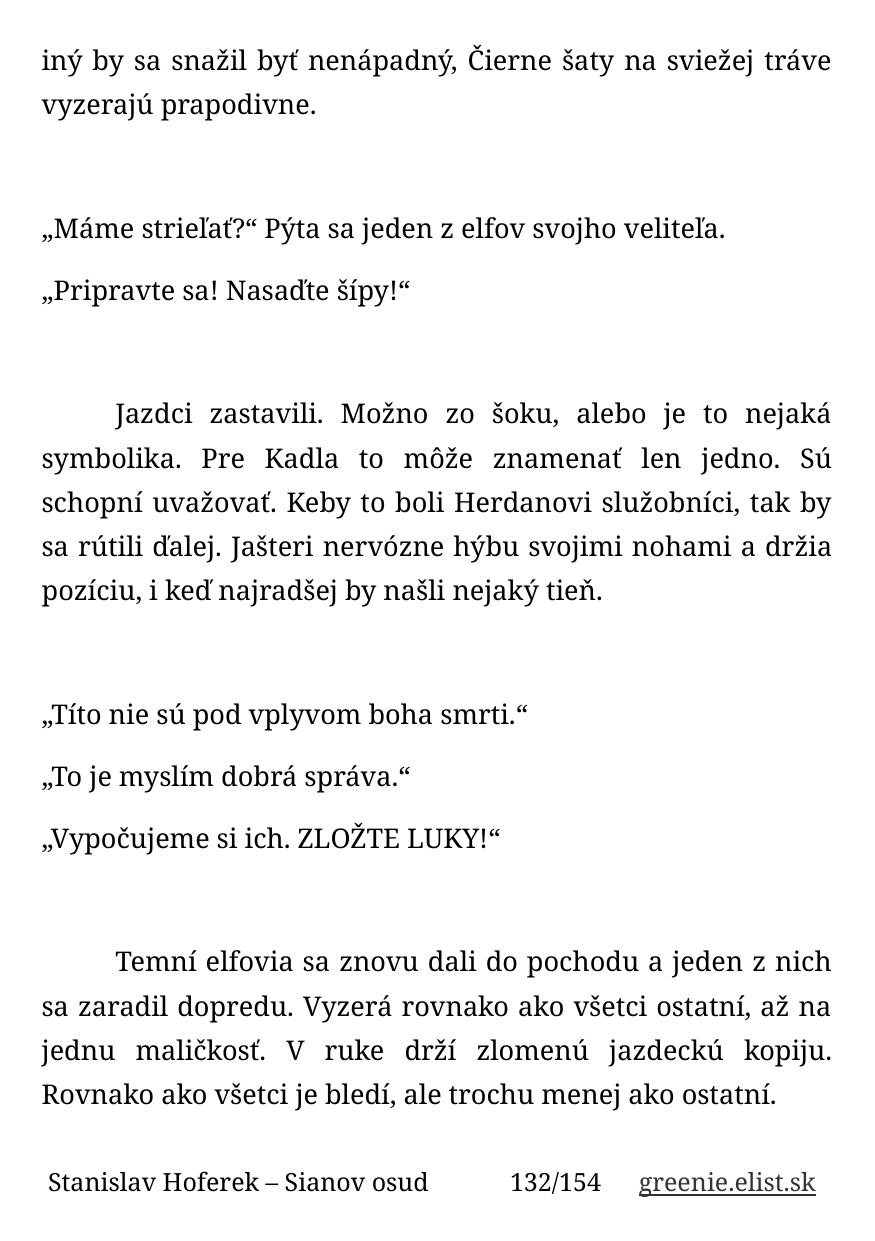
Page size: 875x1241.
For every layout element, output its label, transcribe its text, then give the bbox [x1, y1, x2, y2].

text iný by sa snažil byť nenápadný, Čierne šaty na sviežej tráve vyzerajú prapodivne. [41, 41, 833, 122]
text „To je myslím dobrá správa.“ [41, 757, 833, 794]
text „Pripravte sa! Nasaďte šípy!“ [41, 271, 833, 308]
text „Vypočujeme si ich. ZLOŽTE LUKY!“ [41, 819, 833, 856]
text Jazdci zastavili. Možno zo šoku, alebo je to nejaká symbolika. Pre Kadla to môže znamenať len jedno. Sú schopní uvažovať. Keby to boli Herdanovi služobníci, tak by sa rútili ďalej. Jašteri nervózne hýbu svojimi nohami a držia pozíciu, i keď najradšej by našli nejaký tieň. [41, 395, 833, 608]
text „Títo nie sú pod vplyvom boha smrti.“ [41, 695, 833, 732]
text Temní elfovia sa znovu dali do pochodu a jeden z nich sa zaradil dopredu. Vyzerá rovnako ako všetci ostatní, až na jednu maličkosť. V ruke drží zlomenú jazdeckú kopiju. Rovnako ako všetci je bledí, ale trochu menej ako ostatní. [41, 943, 833, 1112]
text „Máme strieľať?“ Pýta sa jeden z elfov svojho veliteľa. [41, 209, 833, 246]
